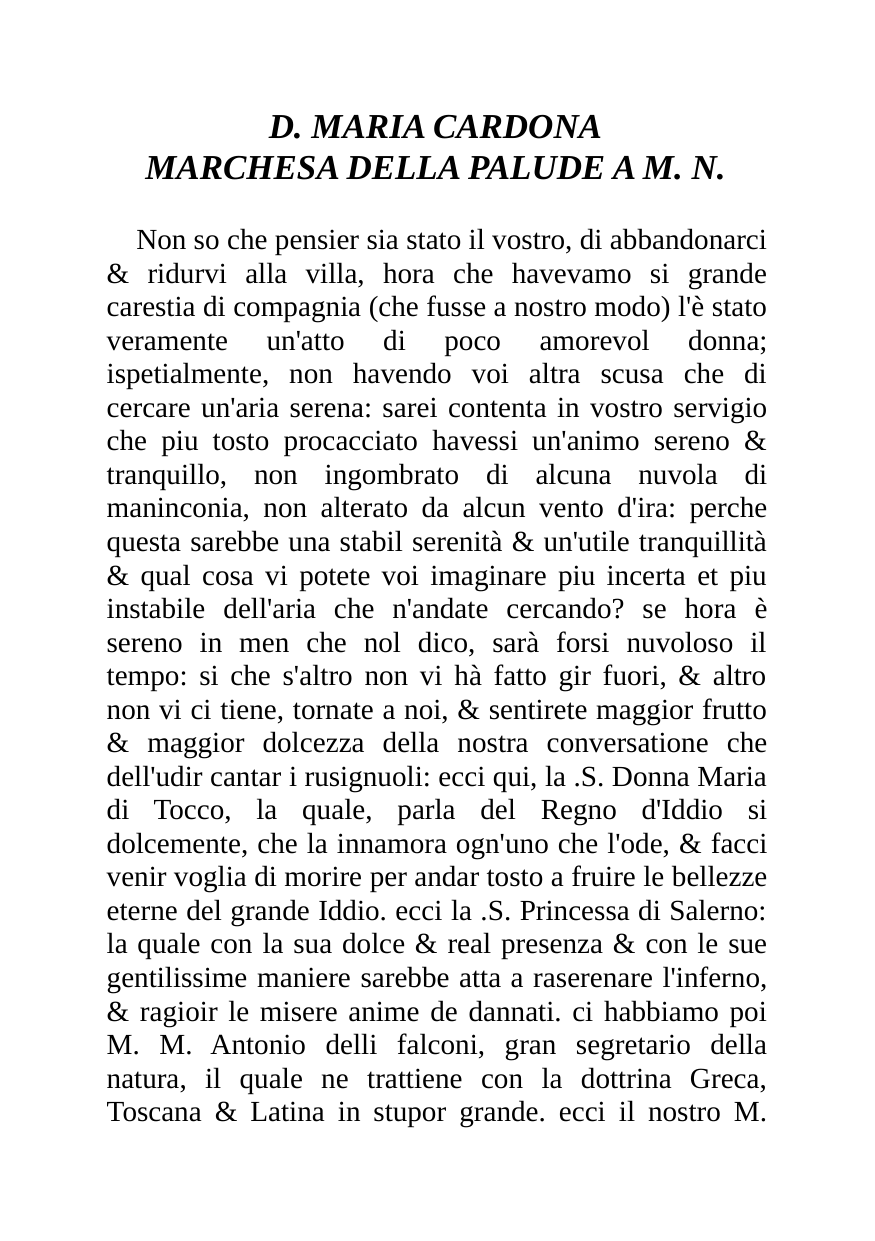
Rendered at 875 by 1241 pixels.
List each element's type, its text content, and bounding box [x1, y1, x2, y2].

text Non so che pensier sia stato il vostro, di abbandonarci & ridurvi alla villa, hora che havevamo si grande carestia di compagnia (che fusse a nostro modo) l'è stato veramente un'atto di poco amorevol donna; ispetialmente, non havendo voi altra scusa che di cercare un'aria serena: sarei contenta in vostro servigio che piu tosto procacciato havessi un'animo sereno & tranquillo, non ingombrato di alcuna nuvola di maninconia, non alterato da alcun vento d'ira: perche questa sarebbe una stabil serenità & un'utile tranquillità & qual cosa vi potete voi imaginare piu incerta et piu instabile dell'aria che n'andate cercando? se hora è sereno in men che nol dico, sarà forsi nuvoloso il tempo: si che s'altro non vi hà fatto gir fuori, & altro non vi ci tiene, tornate a noi, & sentirete maggior frutto & maggior dolcezza della nostra conversatione che dell'udir cantar i rusignuoli: ecci qui, la .S. Donna Maria di Tocco, la quale, parla del Regno d'Iddio si dolcemente, che la innamora ogn'uno che l'ode, & facci venir voglia di morire per andar tosto a fruire le bellezze eterne del grande Iddio. ecci la .S. Princessa di Salerno: la quale con la sua dolce & real presenza & con le sue gentilissime maniere sarebbe atta a raserenare l'inferno, & ragioir le misere anime de dannati. ci habbiamo poi M. M. Antonio delli falconi, gran segretario della natura, il quale ne trattiene con la dottrina Greca, Toscana & Latina in stupor grande. ecci il nostro M. [106, 222, 768, 1128]
subtitle D. MARIA CARDONA MARCHESA DELLA PALUDE A M. N. [106, 106, 768, 187]
